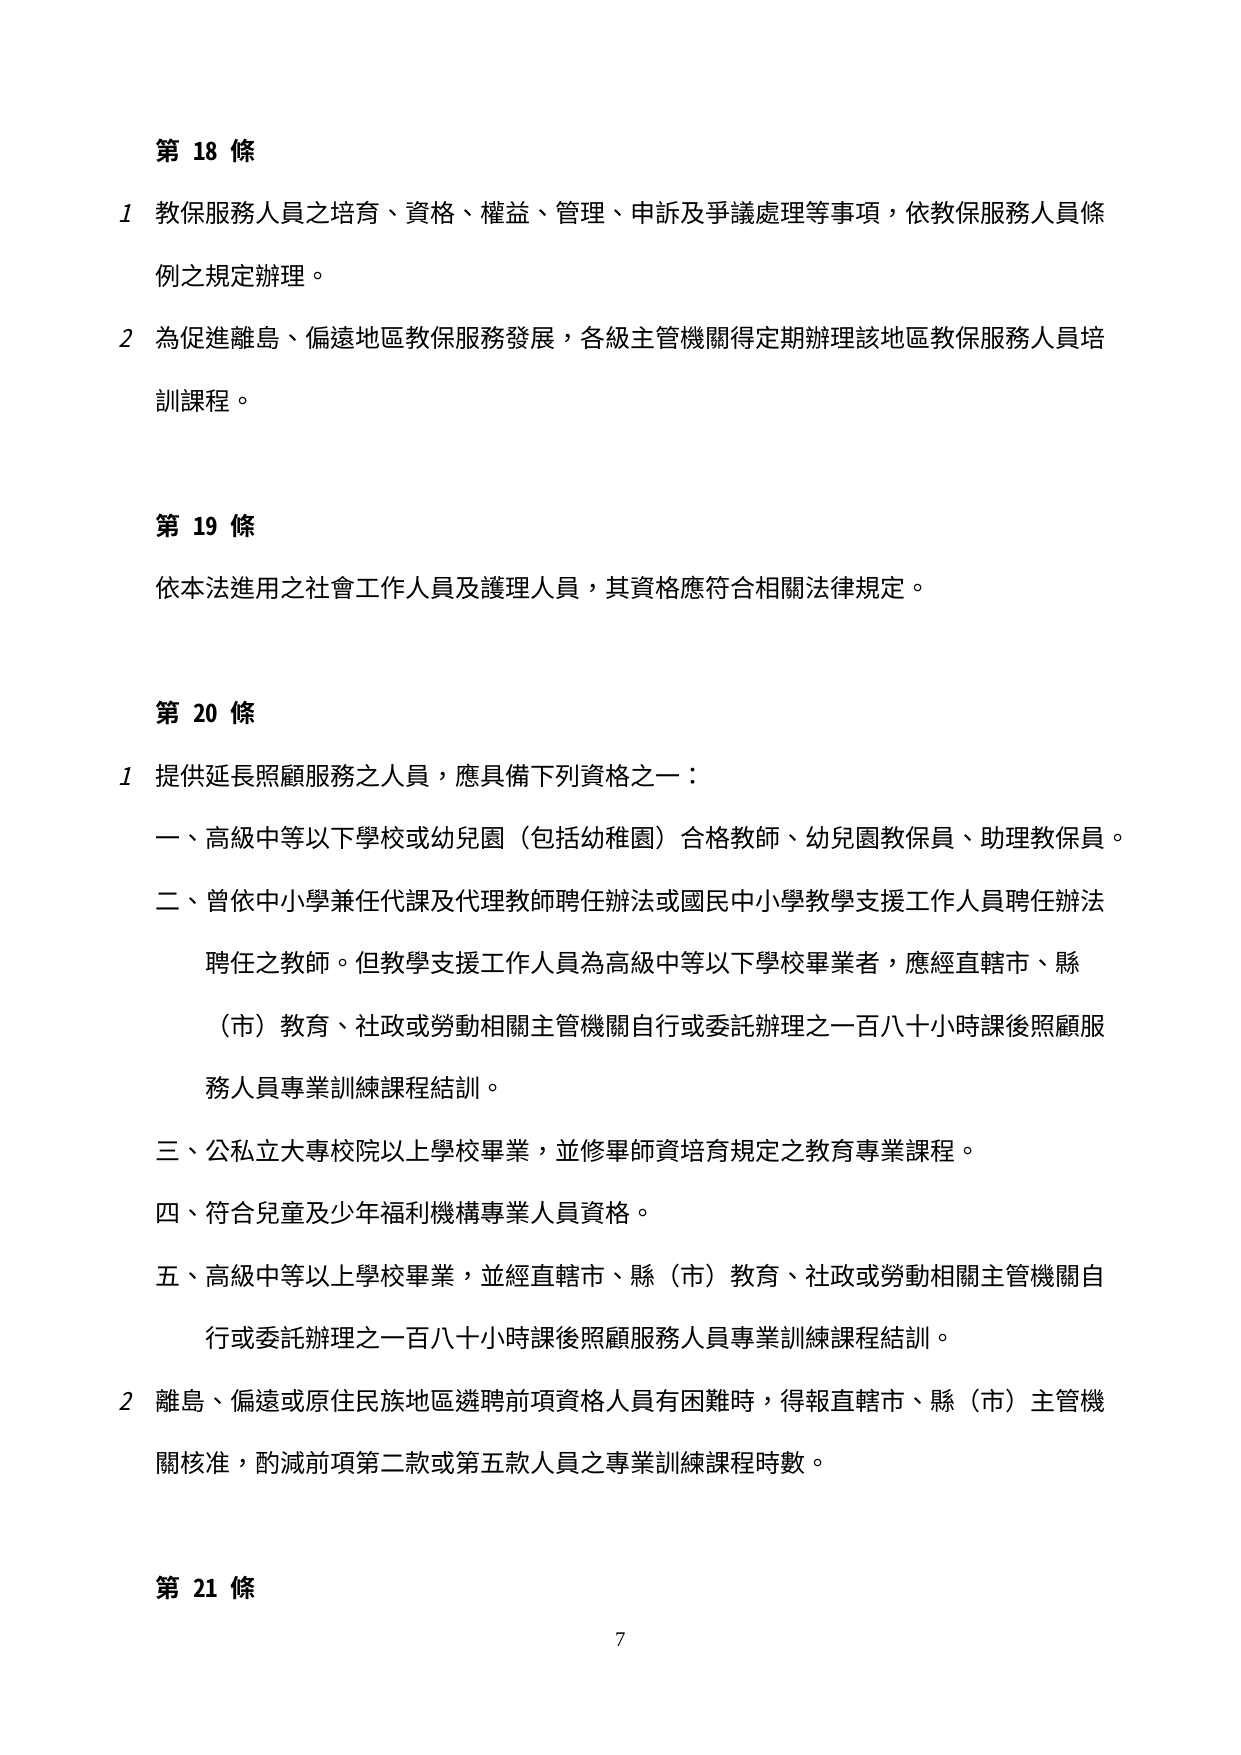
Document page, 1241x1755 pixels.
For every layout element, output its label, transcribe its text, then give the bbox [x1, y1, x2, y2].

text 1 提供延長照顧服務之人員，應具備下列資格之一： [118, 733, 1122, 795]
text 第 20 條 [156, 670, 1122, 733]
text 四、符合兒童及少年福利機構專業人員資格。 [156, 1170, 1122, 1233]
text 2 離島、偏遠或原住民族地區遴聘前項資格人員有困難時，得報直轄市、縣（市）主管機關核准，酌減前項第二款或第五款人員之專業訓練課程時數。 [118, 1358, 1122, 1483]
text 五、高級中等以上學校畢業，並經直轄市、縣（市）教育、社政或勞動相關主管機關自行或委託辦理之一百八十小時課後照顧服務人員專業訓練課程結訓。 [156, 1233, 1122, 1358]
text 依本法進用之社會工作人員及護理人員，其資格應符合相關法律規定。 [156, 545, 1122, 608]
text 一、高級中等以下學校或幼兒園（包括幼稚園）合格教師、幼兒園教保員、助理教保員。 [156, 795, 1122, 858]
text 第 19 條 [156, 483, 1122, 545]
text 二、曾依中小學兼任代課及代理教師聘任辦法或國民中小學教學支援工作人員聘任辦法聘任之教師。但教學支援工作人員為高級中等以下學校畢業者，應經直轄市、縣（市）教育、社政或勞動相關主管機關自行或委託辦理之一百八十小時課後照顧服務人員專業訓練課程結訓。 [156, 858, 1122, 1108]
text 第 21 條 [156, 1545, 1122, 1608]
text 三、公私立大專校院以上學校畢業，並修畢師資培育規定之教育專業課程。 [156, 1108, 1122, 1170]
text 1 教保服務人員之培育、資格、權益、管理、申訴及爭議處理等事項，依教保服務人員條例之規定辦理。 [118, 170, 1122, 295]
text 2 為促進離島、偏遠地區教保服務發展，各級主管機關得定期辦理該地區教保服務人員培訓課程。 [118, 295, 1122, 420]
text 第 18 條 [156, 108, 1122, 170]
